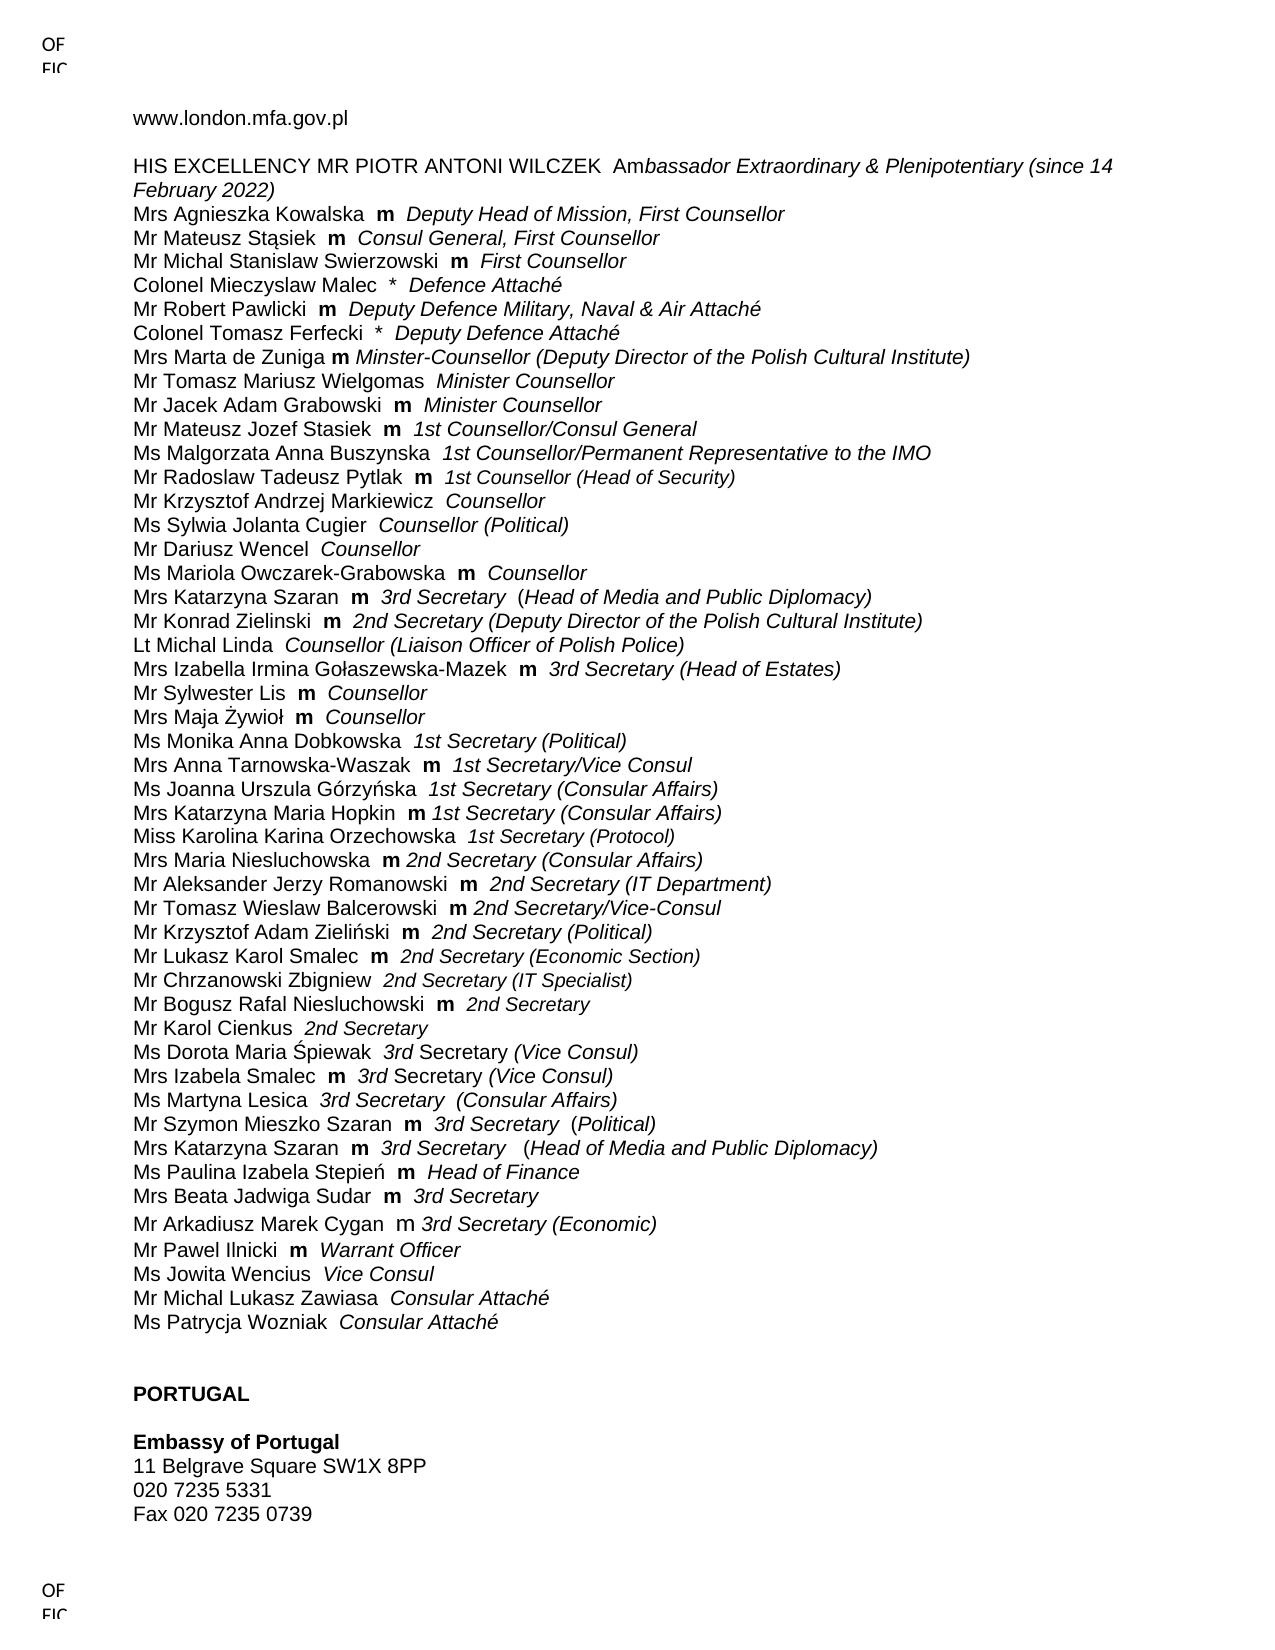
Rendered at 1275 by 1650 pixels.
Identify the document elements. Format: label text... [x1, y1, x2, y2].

text www.london.mfa.gov.pl [133, 106, 1181, 129]
text Mrs Katarzyna Szaran m 3rd Secretary (Head of Media and Public Diplomacy) [133, 585, 1181, 609]
text Mrs Agnieszka Kowalska m Deputy Head of Mission, First Counsellor [133, 201, 1181, 225]
text Ms Joanna Urszula Górzyńska 1st Secretary (Consular Affairs) [133, 776, 1181, 800]
text 020 7235 5331 [133, 1478, 1181, 1502]
text Ms Malgorzata Anna Buszynska 1st Counsellor/Permanent Representative to the IMO [133, 441, 1181, 465]
text Mr Mateusz Jozef Stasiek m 1st Counsellor/Consul General [133, 417, 1181, 441]
text Embassy of Portugal [133, 1430, 1181, 1454]
text Mr Mateusz Stąsiek m Consul General, First Counsellor [133, 225, 1181, 249]
text Mrs Izabella Irmina Gołaszewska-Mazek m 3rd Secretary (Head of Estates) [133, 657, 1181, 681]
text Mr Tomasz Mariusz Wielgomas Minister Counsellor [133, 369, 1181, 393]
text Mrs Katarzyna Maria Hopkin m 1st Secretary (Consular Affairs) [133, 800, 1181, 824]
text Mr Konrad Zielinski m 2nd Secretary (Deputy Director of the Polish Cultural Institute) [133, 609, 1181, 633]
text Colonel Mieczyslaw Malec * Defence Attaché [133, 273, 1181, 297]
text PORTUGAL [133, 1382, 1181, 1406]
text Mr Tomasz Wieslaw Balcerowski m 2nd Secretary/Vice-Consul [133, 896, 1181, 920]
text Mr Aleksander Jerzy Romanowski m 2nd Secretary (IT Department) [133, 872, 1181, 896]
text Mrs Maria Niesluchowska m 2nd Secretary (Consular Affairs) [133, 848, 1181, 872]
text Mrs Anna Tarnowska-Waszak m 1st Secretary/Vice Consul [133, 752, 1181, 776]
text 11 Belgrave Square SW1X 8PP [133, 1454, 1181, 1478]
text Lt Michal Linda Counsellor (Liaison Officer of Polish Police) [133, 633, 1181, 657]
text HIS EXCELLENCY MR PIOTR ANTONI WILCZEK Ambassador Extraordinary & Plenipotentiary (since 14 February 2022) [133, 153, 1181, 201]
text Ms Paulina Izabela Stepień m Head of Finance [133, 1160, 1181, 1184]
text Mr Jacek Adam Grabowski m Minister Counsellor [133, 393, 1181, 417]
text Mr Michal Lukasz Zawiasa Consular Attaché [133, 1286, 1181, 1310]
text Mrs Marta de Zuniga m Minster-Counsellor (Deputy Director of the Polish Cultural Institute) [133, 345, 1181, 369]
text Mrs Izabela Smalec m 3rd Secretary (Vice Consul) [133, 1064, 1181, 1088]
text Mr Robert Pawlicki m Deputy Defence Military, Naval & Air Attaché [133, 297, 1181, 321]
text Mr Michal Stanislaw Swierzowski m First Counsellor [133, 249, 1181, 273]
text Ms Jowita Wencius Vice Consul [133, 1262, 1181, 1286]
text Mr Krzysztof Adam Zieliński m 2nd Secretary (Political) [133, 920, 1181, 944]
text Colonel Tomasz Ferfecki * Deputy Defence Attaché [133, 321, 1181, 345]
text Mr Lukasz Karol Smalec m 2nd Secretary (Economic Section) [133, 944, 1181, 968]
text Mrs Maja Żywioł m Counsellor [133, 704, 1181, 728]
text Mr Sylwester Lis m Counsellor [133, 681, 1181, 704]
text Ms Dorota Maria Śpiewak 3rd Secretary (Vice Consul) [133, 1040, 1181, 1064]
text Ms Monika Anna Dobkowska 1st Secretary (Political) [133, 728, 1181, 752]
text Mr Szymon Mieszko Szaran m 3rd Secretary (Political) [133, 1112, 1181, 1136]
text Mr Bogusz Rafal Niesluchowski m 2nd Secretary [133, 992, 1181, 1016]
text Mr Pawel Ilnicki m Warrant Officer [133, 1238, 1181, 1262]
text Mr Dariusz Wencel Counsellor [133, 537, 1181, 561]
text Ms Sylwia Jolanta Cugier Counsellor (Political) [133, 513, 1181, 537]
text Ms Patrycja Wozniak Consular Attaché [133, 1310, 1181, 1334]
text Fax 020 7235 0739 [133, 1502, 1181, 1526]
text Mr Karol Cienkus 2nd Secretary [133, 1016, 1181, 1040]
text Ms Martyna Lesica 3rd Secretary (Consular Affairs) [133, 1088, 1181, 1112]
text Ms Mariola Owczarek-Grabowska m Counsellor [133, 561, 1181, 585]
text Mr Arkadiusz Marek Cygan m 3rd Secretary (Economic) [133, 1208, 1181, 1238]
text Mrs Katarzyna Szaran m 3rd Secretary (Head of Media and Public Diplomacy) [133, 1136, 1181, 1160]
text Mr Chrzanowski Zbigniew 2nd Secretary (IT Specialist) [133, 968, 1181, 992]
text Miss Karolina Karina Orzechowska 1st Secretary (Protocol) [133, 824, 1181, 848]
text Mrs Beata Jadwiga Sudar m 3rd Secretary [133, 1184, 1181, 1208]
text Mr Krzysztof Andrzej Markiewicz Counsellor [133, 489, 1181, 513]
text Mr Radoslaw Tadeusz Pytlak m 1st Counsellor (Head of Security) [133, 465, 1181, 489]
